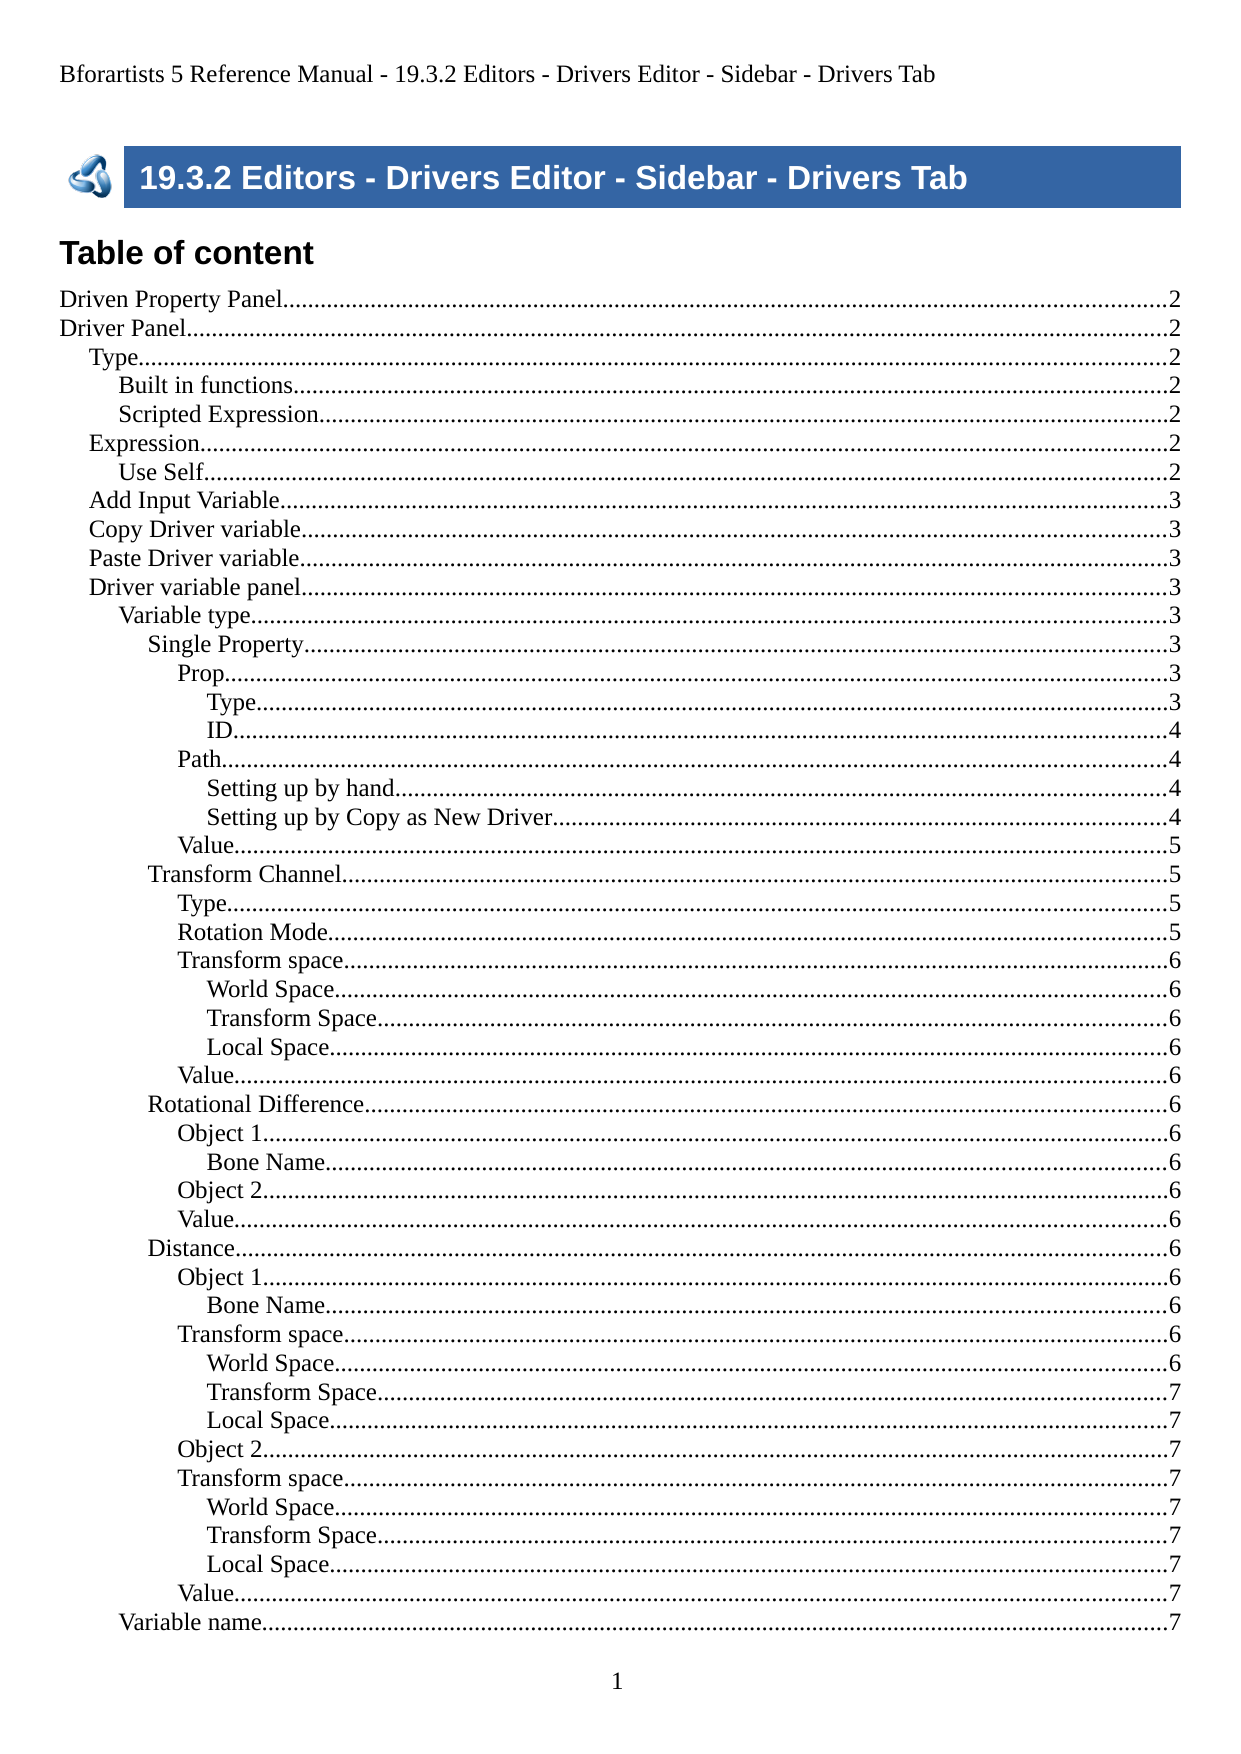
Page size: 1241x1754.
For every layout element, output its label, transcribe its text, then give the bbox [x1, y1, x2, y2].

text Transform space 7 [177, 1463, 1181, 1492]
text Copy Driver variable 3 [88, 514, 1181, 543]
text Transform space 6 [177, 1319, 1181, 1348]
text Local Space 6 [206, 1032, 1181, 1060]
table_header 19.3.2 Editors - Drivers Editor - Sidebar - Drivers Tab [124, 146, 1181, 208]
text Object 1 6 [177, 1118, 1181, 1147]
text Bone Name 6 [206, 1147, 1181, 1175]
text Transform space 6 [177, 945, 1181, 974]
text Rotation Mode 5 [177, 917, 1181, 945]
text Built in functions 2 [118, 370, 1181, 399]
text Paste Driver variable 3 [88, 543, 1181, 572]
text Use Self 2 [118, 457, 1181, 485]
text Value 6 [177, 1060, 1181, 1089]
text Object 1 6 [177, 1262, 1181, 1290]
text Driven Property Panel 2 [59, 284, 1181, 313]
text World Space 7 [206, 1492, 1181, 1520]
text Variable type 3 [118, 600, 1181, 629]
text Object 2 7 [177, 1434, 1181, 1463]
text Add Input Variable 3 [88, 485, 1181, 514]
text Variable name 7 [118, 1607, 1181, 1635]
text Setting up by Copy as New Driver 4 [206, 802, 1181, 830]
text Transform Space 6 [206, 1003, 1181, 1032]
text Driver Panel 2 [59, 313, 1181, 342]
text Setting up by hand 4 [206, 773, 1181, 802]
text Object 2 6 [177, 1175, 1181, 1204]
text Local Space 7 [206, 1549, 1181, 1578]
text Single Property 3 [147, 629, 1181, 658]
text Transform Channel 5 [147, 859, 1181, 888]
text Path 4 [177, 744, 1181, 773]
table_header [59, 146, 124, 208]
text Driver variable panel 3 [88, 572, 1181, 600]
text Type 5 [177, 888, 1181, 917]
text Rotational Difference 6 [147, 1089, 1181, 1118]
text Transform Space 7 [206, 1520, 1181, 1549]
text Prop 3 [177, 658, 1181, 687]
text Transform Space 7 [206, 1377, 1181, 1405]
text Expression 2 [88, 428, 1181, 457]
text Scripted Expression 2 [118, 399, 1181, 428]
text Distance 6 [147, 1233, 1181, 1262]
text ID 4 [206, 715, 1181, 744]
text Value 6 [177, 1204, 1181, 1233]
text Value 5 [177, 830, 1181, 859]
text Type 2 [88, 342, 1181, 370]
text Local Space 7 [206, 1405, 1181, 1434]
text Bone Name 6 [206, 1290, 1181, 1319]
picture [65, 152, 114, 201]
text World Space 6 [206, 1348, 1181, 1377]
text Value 7 [177, 1578, 1181, 1607]
text Type 3 [206, 687, 1181, 715]
text World Space 6 [206, 974, 1181, 1003]
subtitle Table of content [59, 233, 1181, 272]
